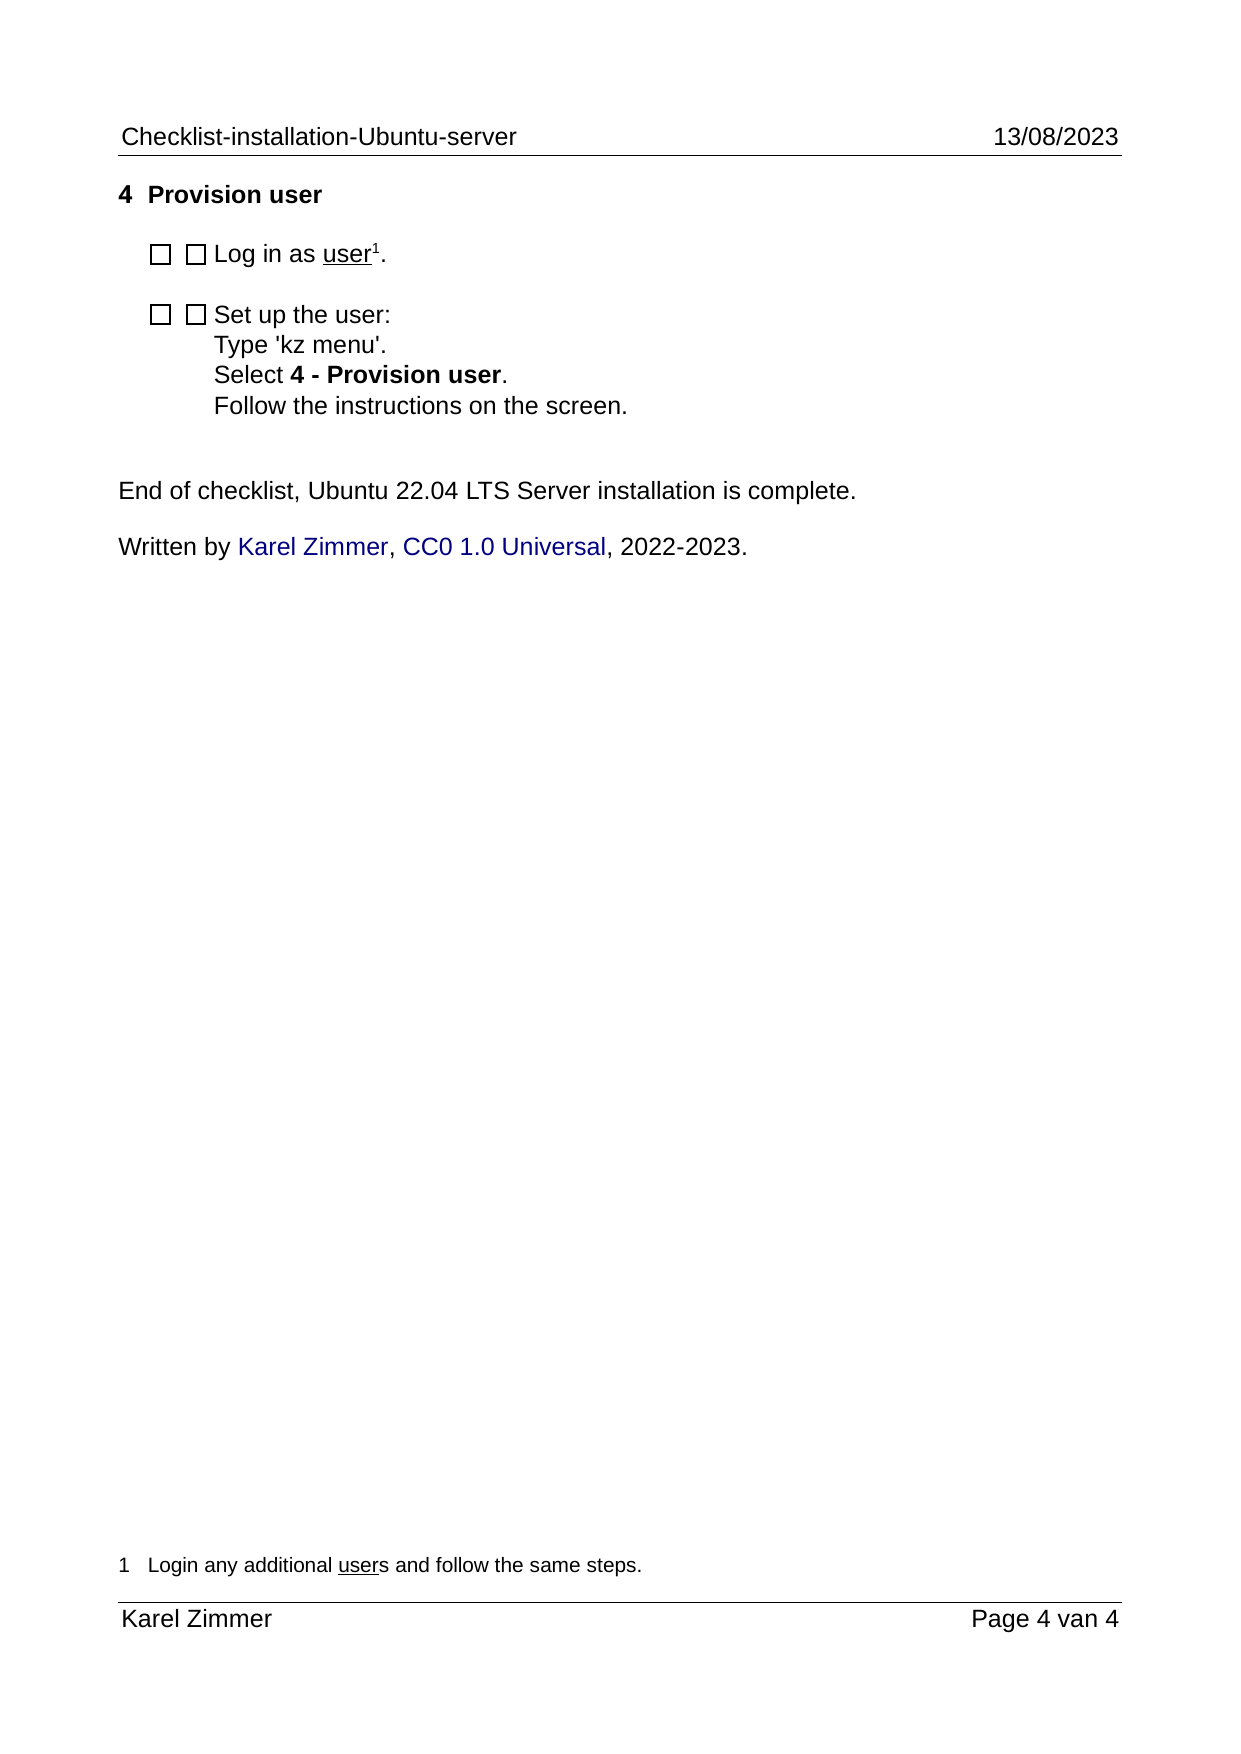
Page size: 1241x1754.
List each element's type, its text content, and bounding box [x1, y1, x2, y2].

table_header [142, 239, 177, 269]
table_cell [118, 330, 142, 360]
table_cell Select 4 - Provision user. [213, 360, 1122, 391]
list Provision user [118, 177, 1122, 211]
table_cell [177, 269, 213, 300]
table_cell [213, 269, 1122, 300]
table_header Log in as USER. [213, 239, 1122, 269]
table_cell [118, 391, 142, 421]
table_cell [142, 391, 177, 421]
table_cell Follow the instructions on the screen. [213, 391, 1122, 421]
text Written by Karel Zimmer, CC0 1.0 Universal, 2022-2023. [118, 533, 1122, 561]
table_header [177, 239, 213, 269]
table_cell [118, 300, 142, 330]
table_cell [142, 300, 177, 330]
table_cell Set up the user: [213, 300, 1122, 330]
table_cell [142, 330, 177, 360]
table_cell [177, 330, 213, 360]
table_cell [118, 269, 142, 300]
table_cell [177, 300, 213, 330]
table_cell [142, 269, 177, 300]
table_cell [118, 360, 142, 391]
table_cell Type 'kz menu'. [213, 330, 1122, 360]
table_header [118, 239, 142, 269]
text End of checklist, Ubuntu 22.04 LTS Server installation is complete. [118, 477, 1122, 505]
table_cell [177, 360, 213, 391]
table_cell [142, 360, 177, 391]
table_cell [177, 391, 213, 421]
